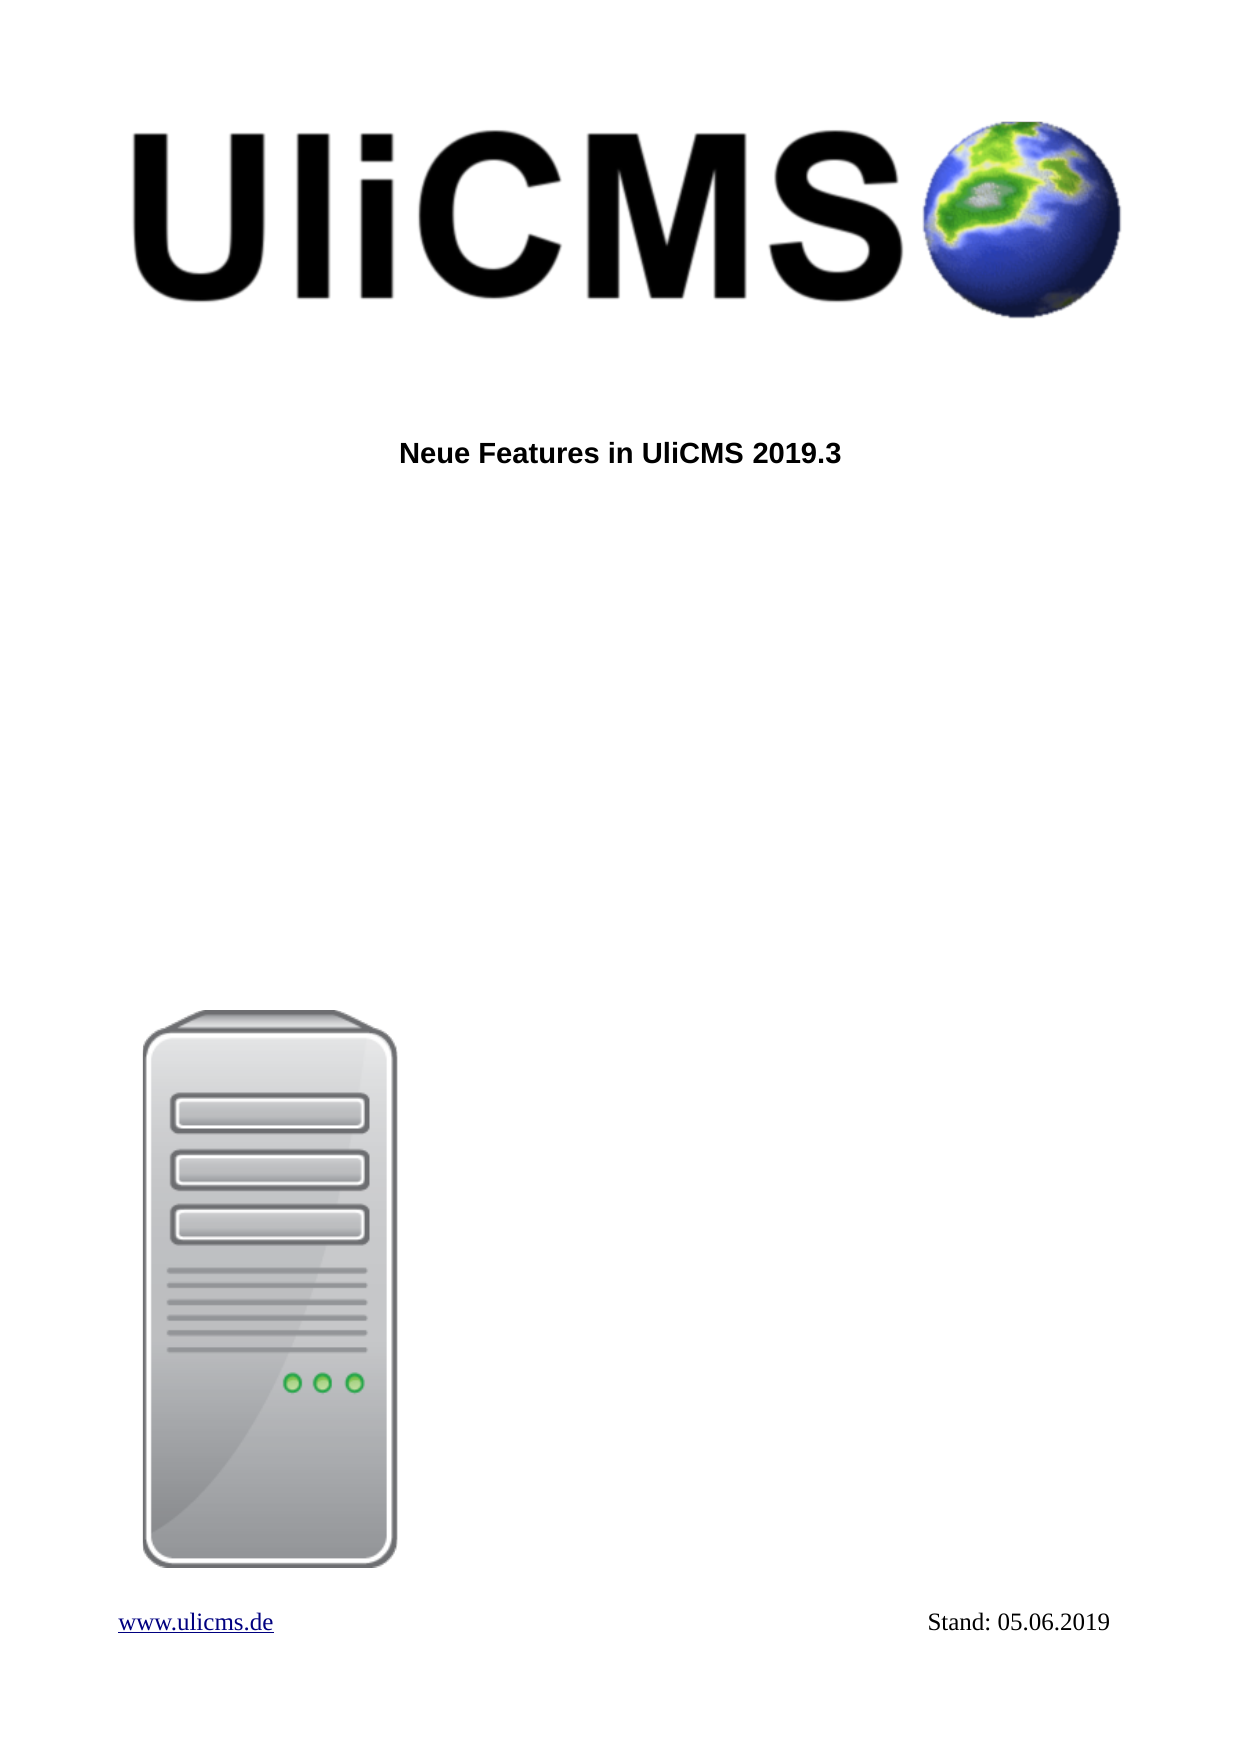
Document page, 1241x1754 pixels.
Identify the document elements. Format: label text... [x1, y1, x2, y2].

subtitle Neue Features in UliCMS 2019.3 [118, 436, 1122, 470]
picture [118, 118, 1123, 326]
picture [142, 1010, 398, 1568]
